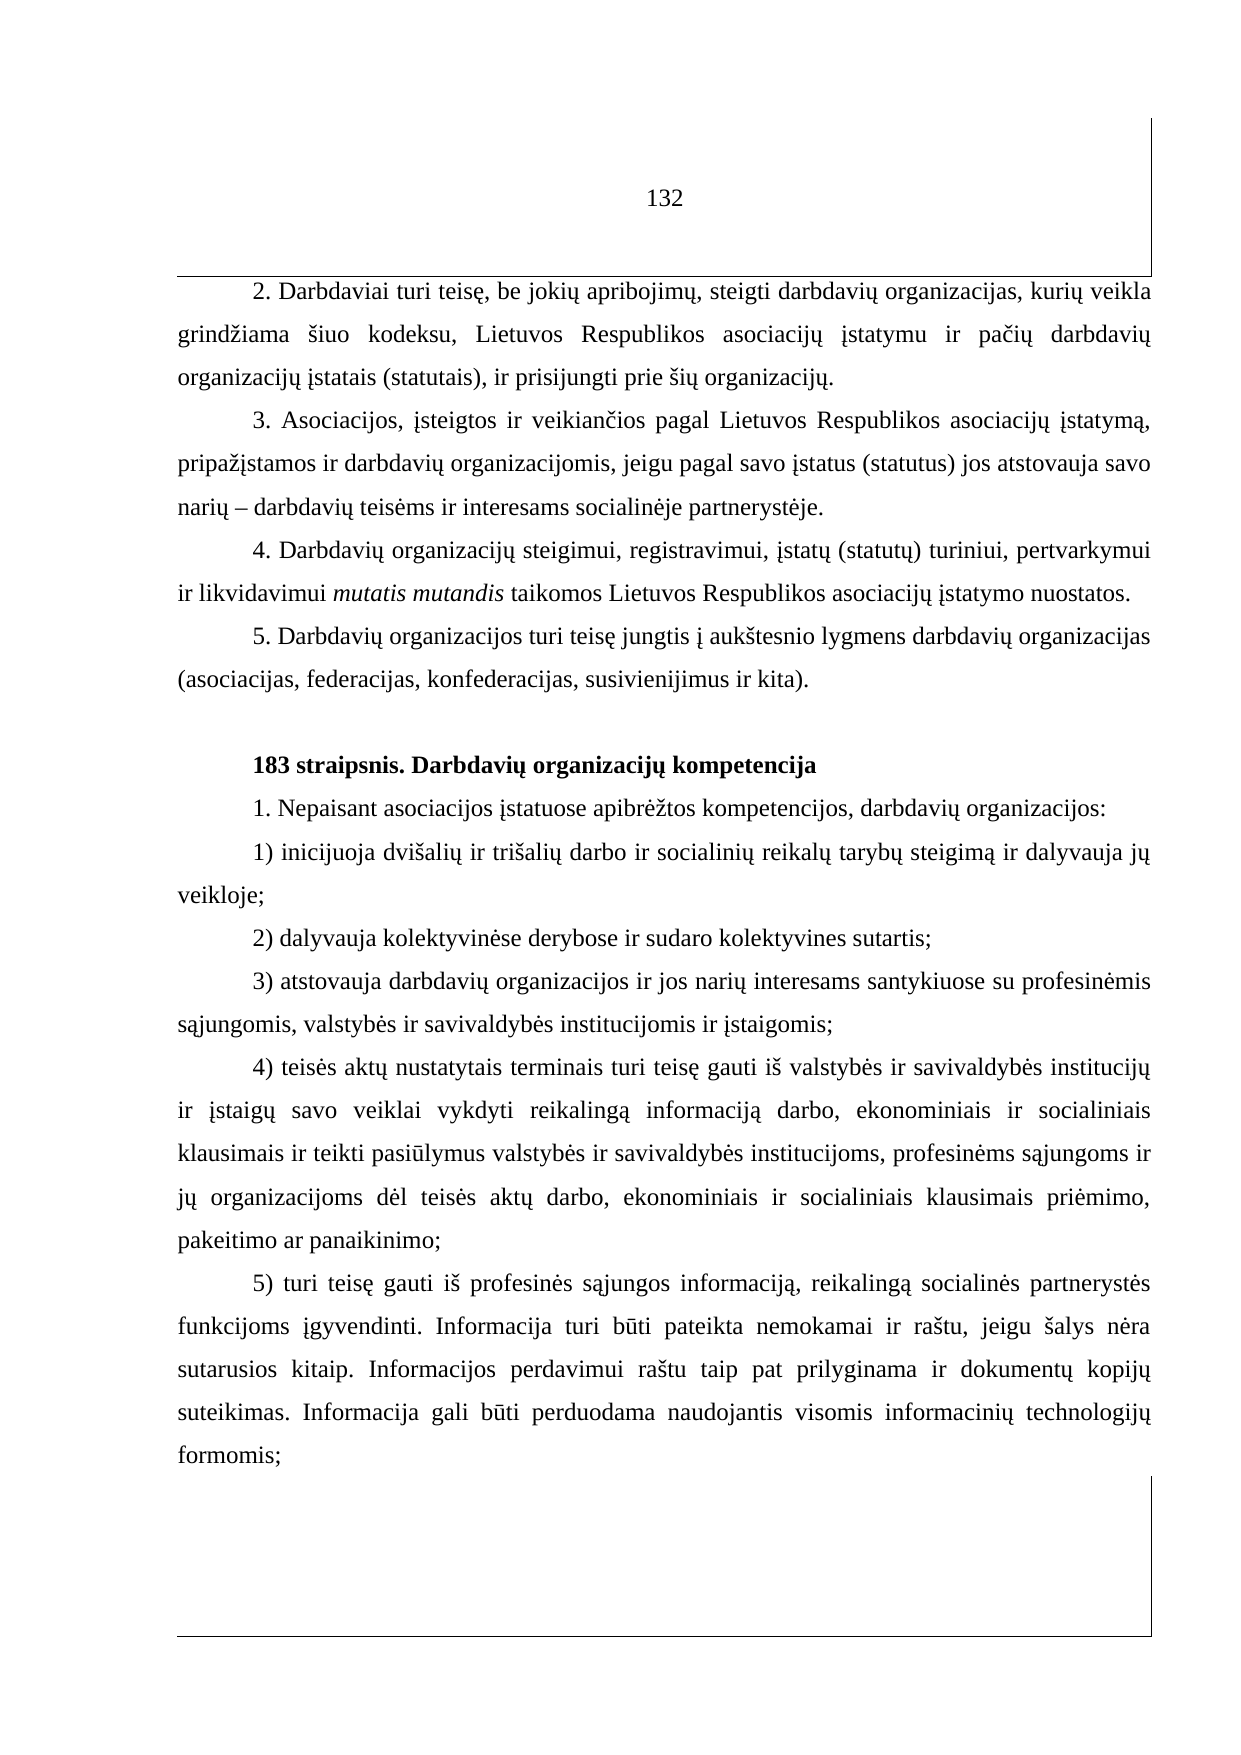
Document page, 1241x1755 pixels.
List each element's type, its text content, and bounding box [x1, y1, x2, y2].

text 4) teisės aktų nustatytais terminais turi teisę gauti iš valstybės ir savivaldybės institucijų ir įstaigų savo veiklai vykdyti reikalingą informaciją darbo, ekonominiais ir socialiniais klausimais ir teikti pasiūlymus valstybės ir savivaldybės institucijoms, profesinėms sąjungoms ir jų organizacijoms dėl teisės aktų darbo, ekonominiais ir socialiniais klausimais priėmimo, pakeitimo ar panaikinimo; [177, 1052, 1152, 1253]
text 1) inicijuoja dvišalių ir trišalių darbo ir socialinių reikalų tarybų steigimą ir dalyvauja jų veikloje; [177, 837, 1152, 908]
text 2) dalyvauja kolektyvinėse derybose ir sudaro kolektyvines sutartis; [177, 923, 1152, 952]
text 5. Darbdavių organizacijos turi teisę jungtis į aukštesnio lygmens darbdavių organizacijas (asociacijas, federacijas, konfederacijas, susivienijimus ir kita). [177, 621, 1152, 693]
text 1. Nepaisant asociacijos įstatuose apibrėžtos kompetencijos, darbdavių organizacijos: [177, 793, 1152, 822]
subtitle 183 straipsnis. Darbdavių organizacijų kompetencija [177, 750, 1152, 779]
text 3. Asociacijos, įsteigtos ir veikiančios pagal Lietuvos Respublikos asociacijų įstatymą, pripažįstamos ir darbdavių organizacijomis, jeigu pagal savo įstatus (statutus) jos atstovauja savo narių – darbdavių teisėms ir interesams socialinėje partnerystėje. [177, 405, 1152, 520]
text 4. Darbdavių organizacijų steigimui, registravimui, įstatų (statutų) turiniui, pertvarkymui ir likvidavimui mutatis mutandis taikomos Lietuvos Respublikos asociacijų įstatymo nuostatos. [177, 535, 1152, 607]
text 2. Darbdaviai turi teisę, be jokių apribojimų, steigti darbdavių organizacijas, kurių veikla grindžiama šiuo kodeksu, Lietuvos Respublikos asociacijų įstatymu ir pačių darbdavių organizacijų įstatais (statutais), ir prisijungti prie šių organizacijų. [177, 276, 1152, 391]
text 3) atstovauja darbdavių organizacijos ir jos narių interesams santykiuose su profesinėmis sąjungomis, valstybės ir savivaldybės institucijomis ir įstaigomis; [177, 966, 1152, 1038]
text 5) turi teisę gauti iš profesinės sąjungos informaciją, reikalingą socialinės partnerystės funkcijoms įgyvendinti. Informacija turi būti pateikta nemokamai ir raštu, jeigu šalys nėra sutarusios kitaip. Informacijos perdavimui raštu taip pat prilyginama ir dokumentų kopijų suteikimas. Informacija gali būti perduodama naudojantis visomis informacinių technologijų formomis; [177, 1268, 1152, 1469]
